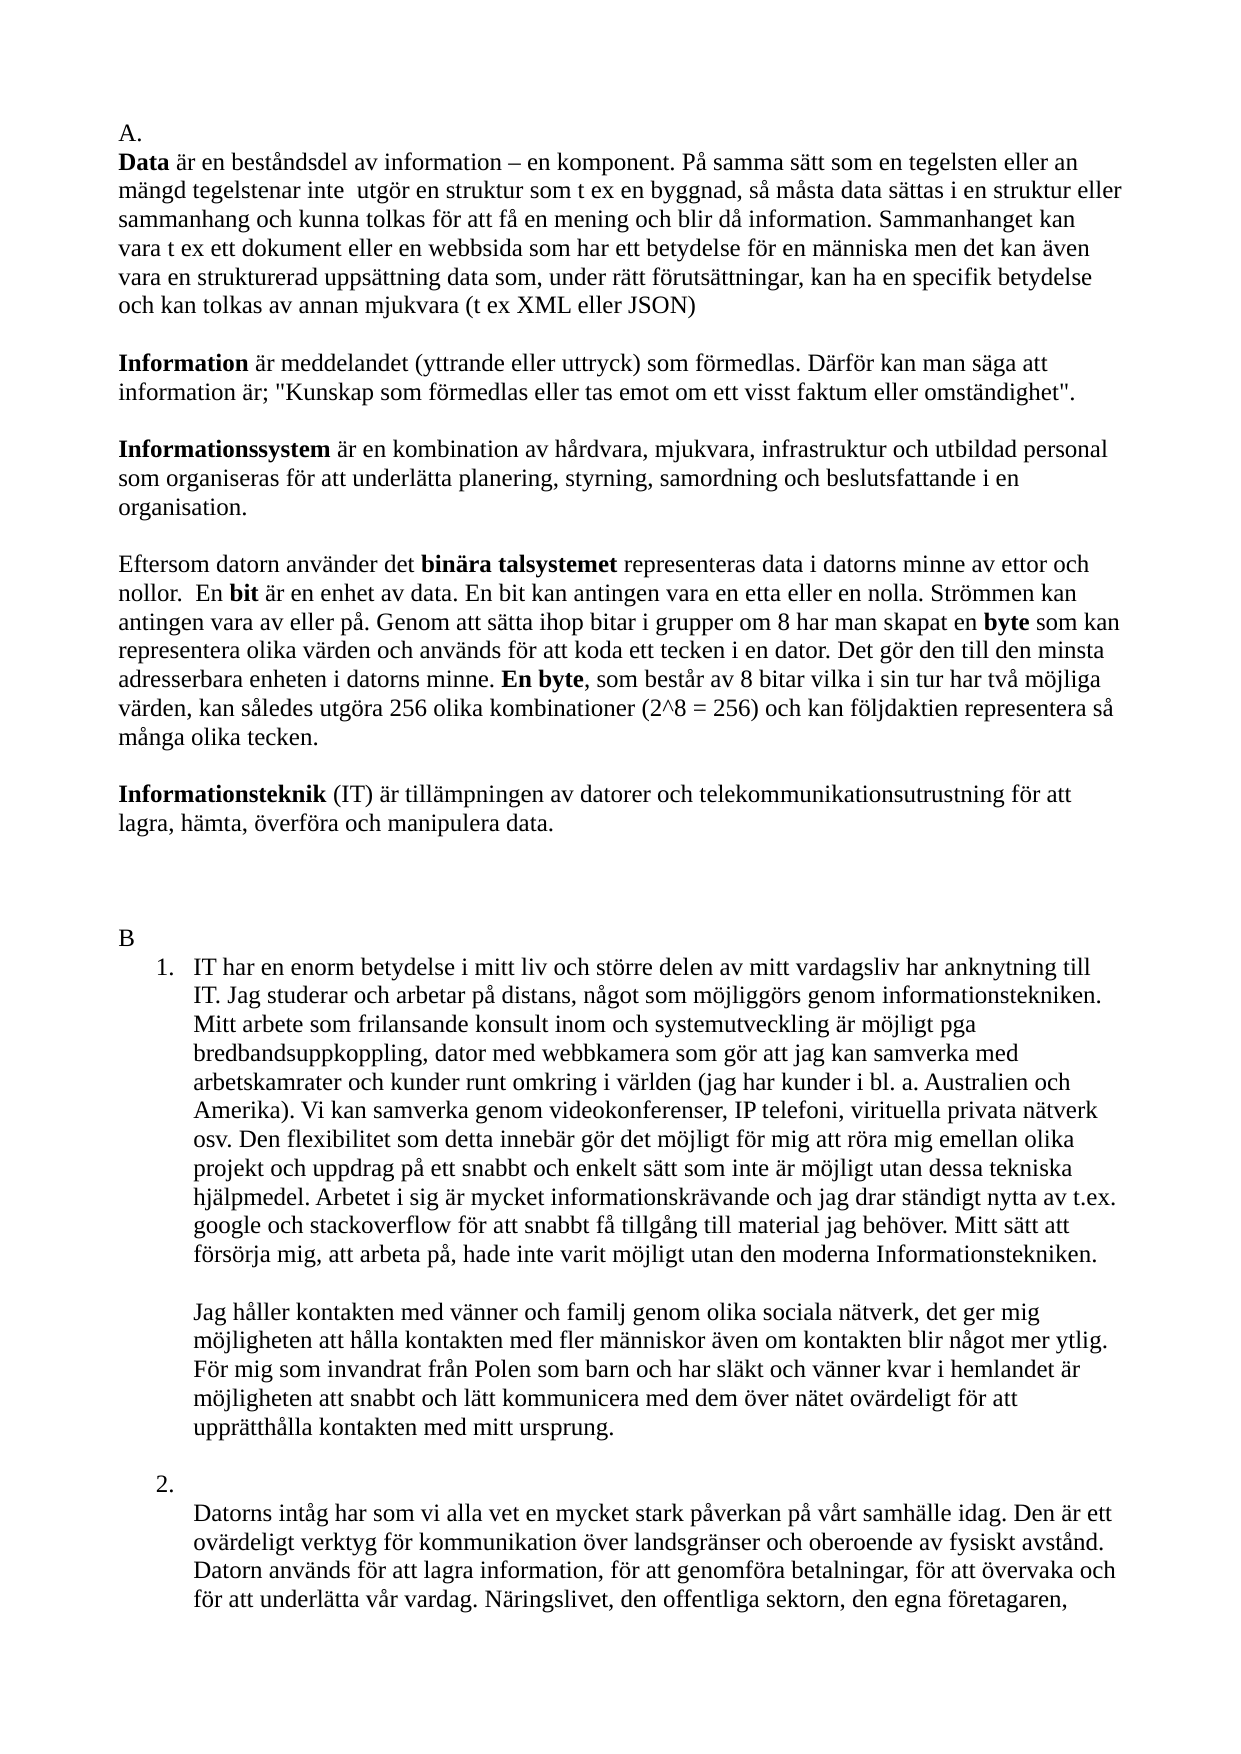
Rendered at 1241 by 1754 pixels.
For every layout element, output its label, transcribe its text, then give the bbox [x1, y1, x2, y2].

text Eftersom datorn använder det binära talsystemet representeras data i datorns minne av ettor och nollor. En bit är en enhet av data. En bit kan antingen vara en etta eller en nolla. Strömmen kan antingen vara av eller på. Genom att sätta ihop bitar i grupper om 8 har man skapat en byte som kan representera olika värden och används för att koda ett tecken i en dator. Det gör den till den minsta adresserbara enheten i datorns minne. En byte, som består av 8 bitar vilka i sin tur har två möjliga värden, kan således utgöra 256 olika kombinationer (2^8 = 256) och kan följdaktien representera så många olika tecken. [118, 549, 1122, 751]
list Datorns intåg har som vi alla vet en mycket stark påverkan på vårt samhälle idag. Den är ett ovärdeligt verktyg för kommunikation över landsgränser och oberoende av fysiskt avstånd. Datorn används för att lagra information, för att genomföra betalningar, för att övervaka och för att underlätta vår vardag. Näringslivet, den offentliga sektorn, den egna företagaren, [156, 1498, 1122, 1613]
list IT har en enorm betydelse i mitt liv och större delen av mitt vardagsliv har anknytning till IT. Jag studerar och arbetar på distans, något som möjliggörs genom informationstekniken. Mitt arbete som frilansande konsult inom och systemutveckling är möjligt pga bredbandsuppkoppling, dator med webbkamera som gör att jag kan samverka med arbetskamrater och kunder runt omkring i världen (jag har kunder i bl. a. Australien och Amerika). Vi kan samverka genom videokonferenser, IP telefoni, virituella privata nätverk osv. Den flexibilitet som detta innebär gör det möjligt för mig att röra mig emellan olika projekt och uppdrag på ett snabbt och enkelt sätt som inte är möjligt utan dessa tekniska hjälpmedel. Arbetet i sig är mycket informationskrävande och jag drar ständigt nytta av t.ex. google och stackoverflow för att snabbt få tillgång till material jag behöver. Mitt sätt att försörja mig, att arbeta på, hade inte varit möjligt utan den moderna Informationstekniken. [156, 952, 1122, 1268]
text B [118, 923, 1122, 952]
text Information är meddelandet (yttrande eller uttryck) som förmedlas. Därför kan man säga att information är; "Kunskap som förmedlas eller tas emot om ett visst faktum eller omständighet". [118, 348, 1122, 406]
text A. [118, 118, 1122, 147]
list För mig som invandrat från Polen som barn och har släkt och vänner kvar i hemlandet är möjligheten att snabbt och lätt kommunicera med dem över nätet ovärdeligt för att upprätthålla kontakten med mitt ursprung. [156, 1354, 1122, 1441]
text Informationssystem är en kombination av hårdvara, mjukvara, infrastruktur och utbildad personal som organiseras för att underlätta planering, styrning, samordning och beslutsfattande i en organisation. [118, 434, 1122, 521]
list Jag håller kontakten med vänner och familj genom olika sociala nätverk, det ger mig möjligheten att hålla kontakten med fler människor även om kontakten blir något mer ytlig. [156, 1297, 1122, 1354]
text Informationsteknik (IT) är tillämpningen av datorer och telekommunikationsutrustning för att lagra, hämta, överföra och manipulera data. [118, 779, 1122, 837]
text Data är en beståndsdel av information – en komponent. På samma sätt som en tegelsten eller an mängd tegelstenar inte utgör en struktur som t ex en byggnad, så måsta data sättas i en struktur eller sammanhang och kunna tolkas för att få en mening och blir då information. Sammanhanget kan vara t ex ett dokument eller en webbsida som har ett betydelse för en människa men det kan även vara en strukturerad uppsättning data som, under rätt förutsättningar, kan ha en specifik betydelse och kan tolkas av annan mjukvara (t ex XML eller JSON) [118, 147, 1122, 319]
